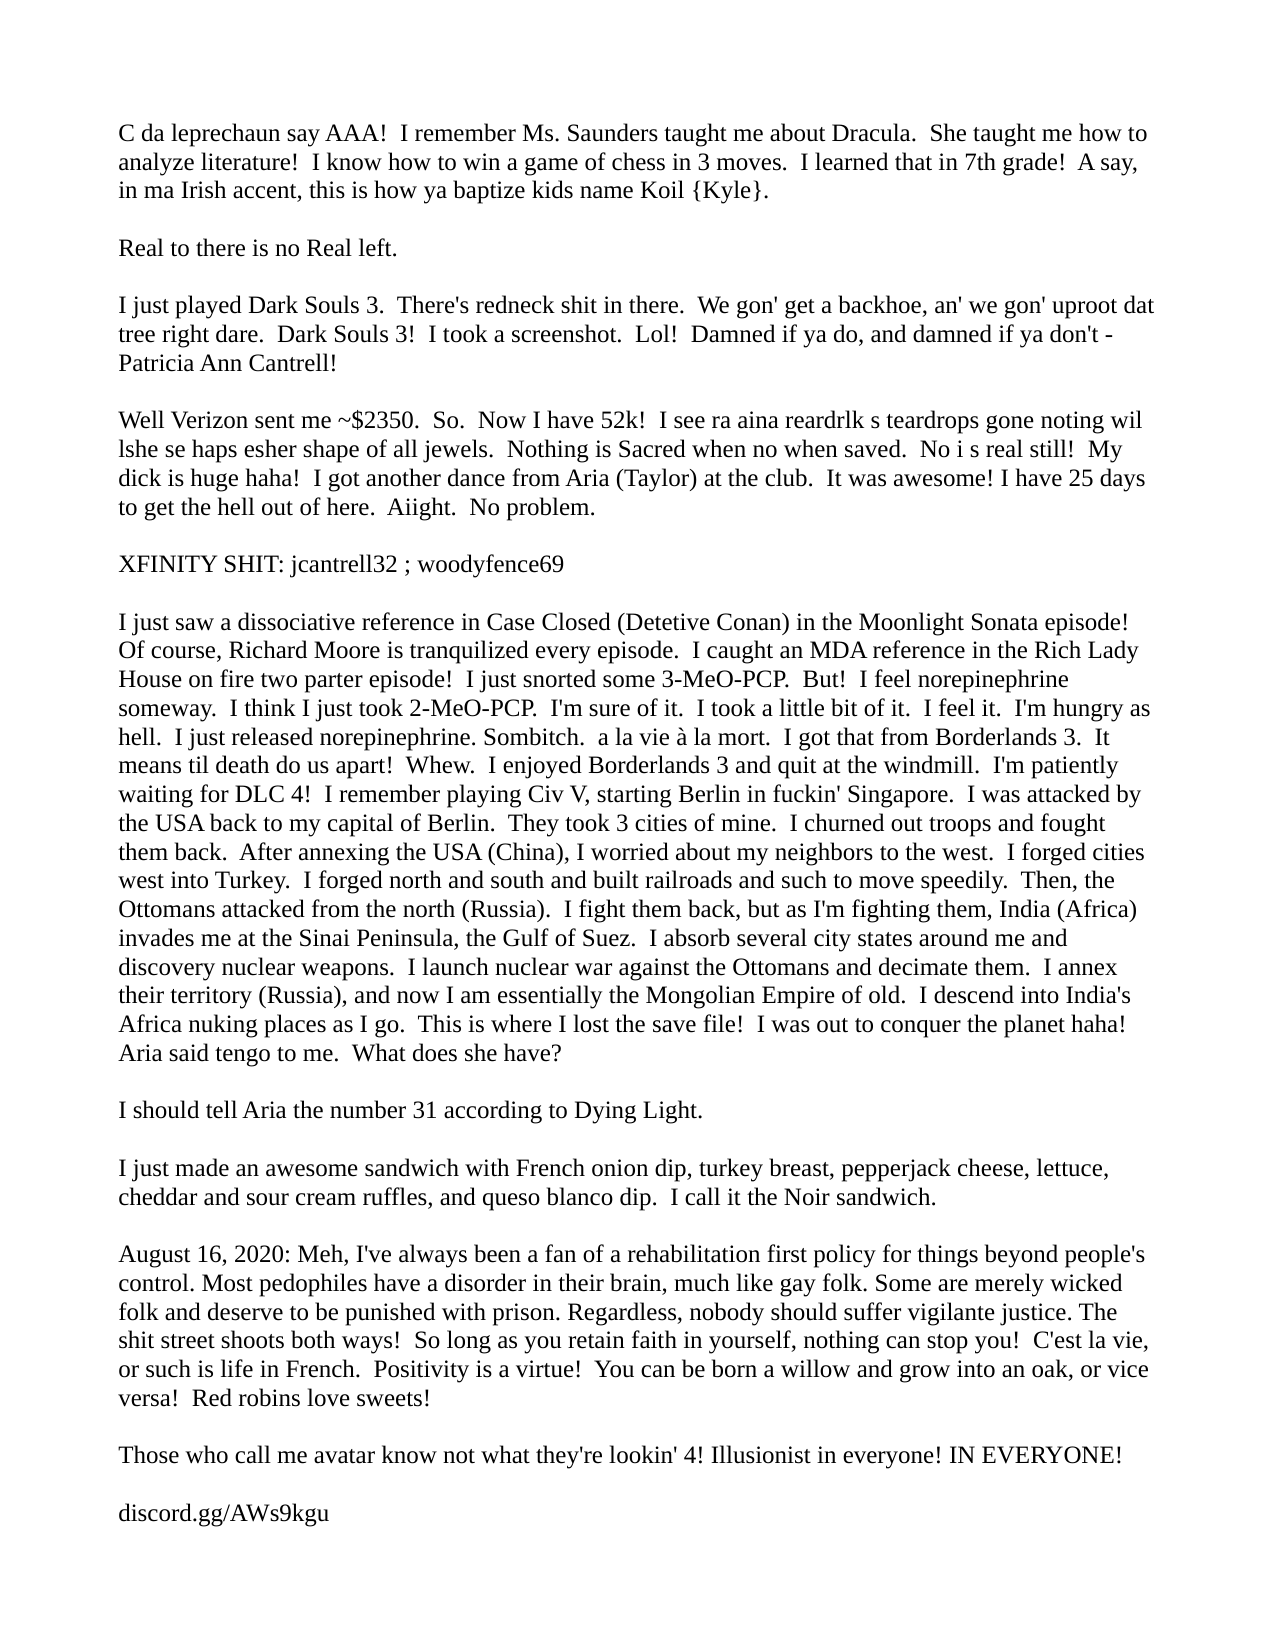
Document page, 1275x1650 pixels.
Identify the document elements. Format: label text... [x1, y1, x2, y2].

text August 16, 2020: Meh, I've always been a fan of a rehabilitation first policy for things beyond people's control. Most pedophiles have a disorder in their brain, much like gay folk. Some are merely wicked folk and deserve to be punished with prison. Regardless, nobody should suffer vigilante justice. The shit street shoots both ways! So long as you retain faith in yourself, nothing can stop you! C'est la vie, or such is life in French. Positivity is a virtue! You can be born a willow and grow into an oak, or vice versa! Red robins love sweets! [118, 1239, 1157, 1412]
text C da leprechaun say AAA! I remember Ms. Saunders taught me about Dracula. She taught me how to analyze literature! I know how to win a game of chess in 3 moves. I learned that in 7th grade! A say, in ma Irish accent, this is how ya baptize kids name Koil {Kyle}. [118, 118, 1157, 204]
text I just played Dark Souls 3. There's redneck shit in there. We gon' get a backhoe, an' we gon' uproot dat tree right dare. Dark Souls 3! I took a screenshot. Lol! Damned if ya do, and damned if ya don't - Patricia Ann Cantrell! [118, 291, 1157, 377]
text Real to there is no Real left. [118, 233, 1157, 262]
text I just made an awesome sandwich with French onion dip, turkey breast, pepperjack cheese, lettuce, cheddar and sour cream ruffles, and queso blanco dip. I call it the Noir sandwich. [118, 1153, 1157, 1211]
text I just saw a dissociative reference in Case Closed (Detetive Conan) in the Moonlight Sonata episode! Of course, Richard Moore is tranquilized every episode. I caught an MDA reference in the Rich Lady House on fire two parter episode! I just snorted some 3-MeO-PCP. But! I feel norepinephrine someway. I think I just took 2-MeO-PCP. I'm sure of it. I took a little bit of it. I feel it. I'm hungry as hell. I just released norepinephrine. Sombitch. a la vie à la mort. I got that from Borderlands 3. It means til death do us apart! Whew. I enjoyed Borderlands 3 and quit at the windmill. I'm patiently waiting for DLC 4! I remember playing Civ V, starting Berlin in fuckin' Singapore. I was attacked by the USA back to my capital of Berlin. They took 3 cities of mine. I churned out troops and fought them back. After annexing the USA (China), I worried about my neighbors to the west. I forged cities west into Turkey. I forged north and south and built railroads and such to move speedily. Then, the Ottomans attacked from the north (Russia). I fight them back, but as I'm fighting them, India (Africa) invades me at the Sinai Peninsula, the Gulf of Suez. I absorb several city states around me and discovery nuclear weapons. I launch nuclear war against the Ottomans and decimate them. I annex their territory (Russia), and now I am essentially the Mongolian Empire of old. I descend into India's Africa nuking places as I go. This is where I lost the save file! I was out to conquer the planet haha! Aria said tengo to me. What does she have? [118, 607, 1157, 1067]
text I should tell Aria the number 31 according to Dying Light. [118, 1096, 1157, 1124]
text Those who call me avatar know not what they're lookin' 4! Illusionist in everyone! IN EVERYONE! [118, 1441, 1157, 1469]
text XFINITY SHIT: jcantrell32 ; woodyfence69 [118, 549, 1157, 578]
text Well Verizon sent me ~$2350. So. Now I have 52k! I see ra aina reardrlk s teardrops gone noting wil lshe se haps esher shape of all jewels. Nothing is Sacred when no when saved. No i s real still! My dick is huge haha! I got another dance from Aria (Taylor) at the club. It was awesome! I have 25 days to get the hell out of here. Aiight. No problem. [118, 406, 1157, 521]
text discord.gg/AWs9kgu [118, 1498, 1157, 1527]
